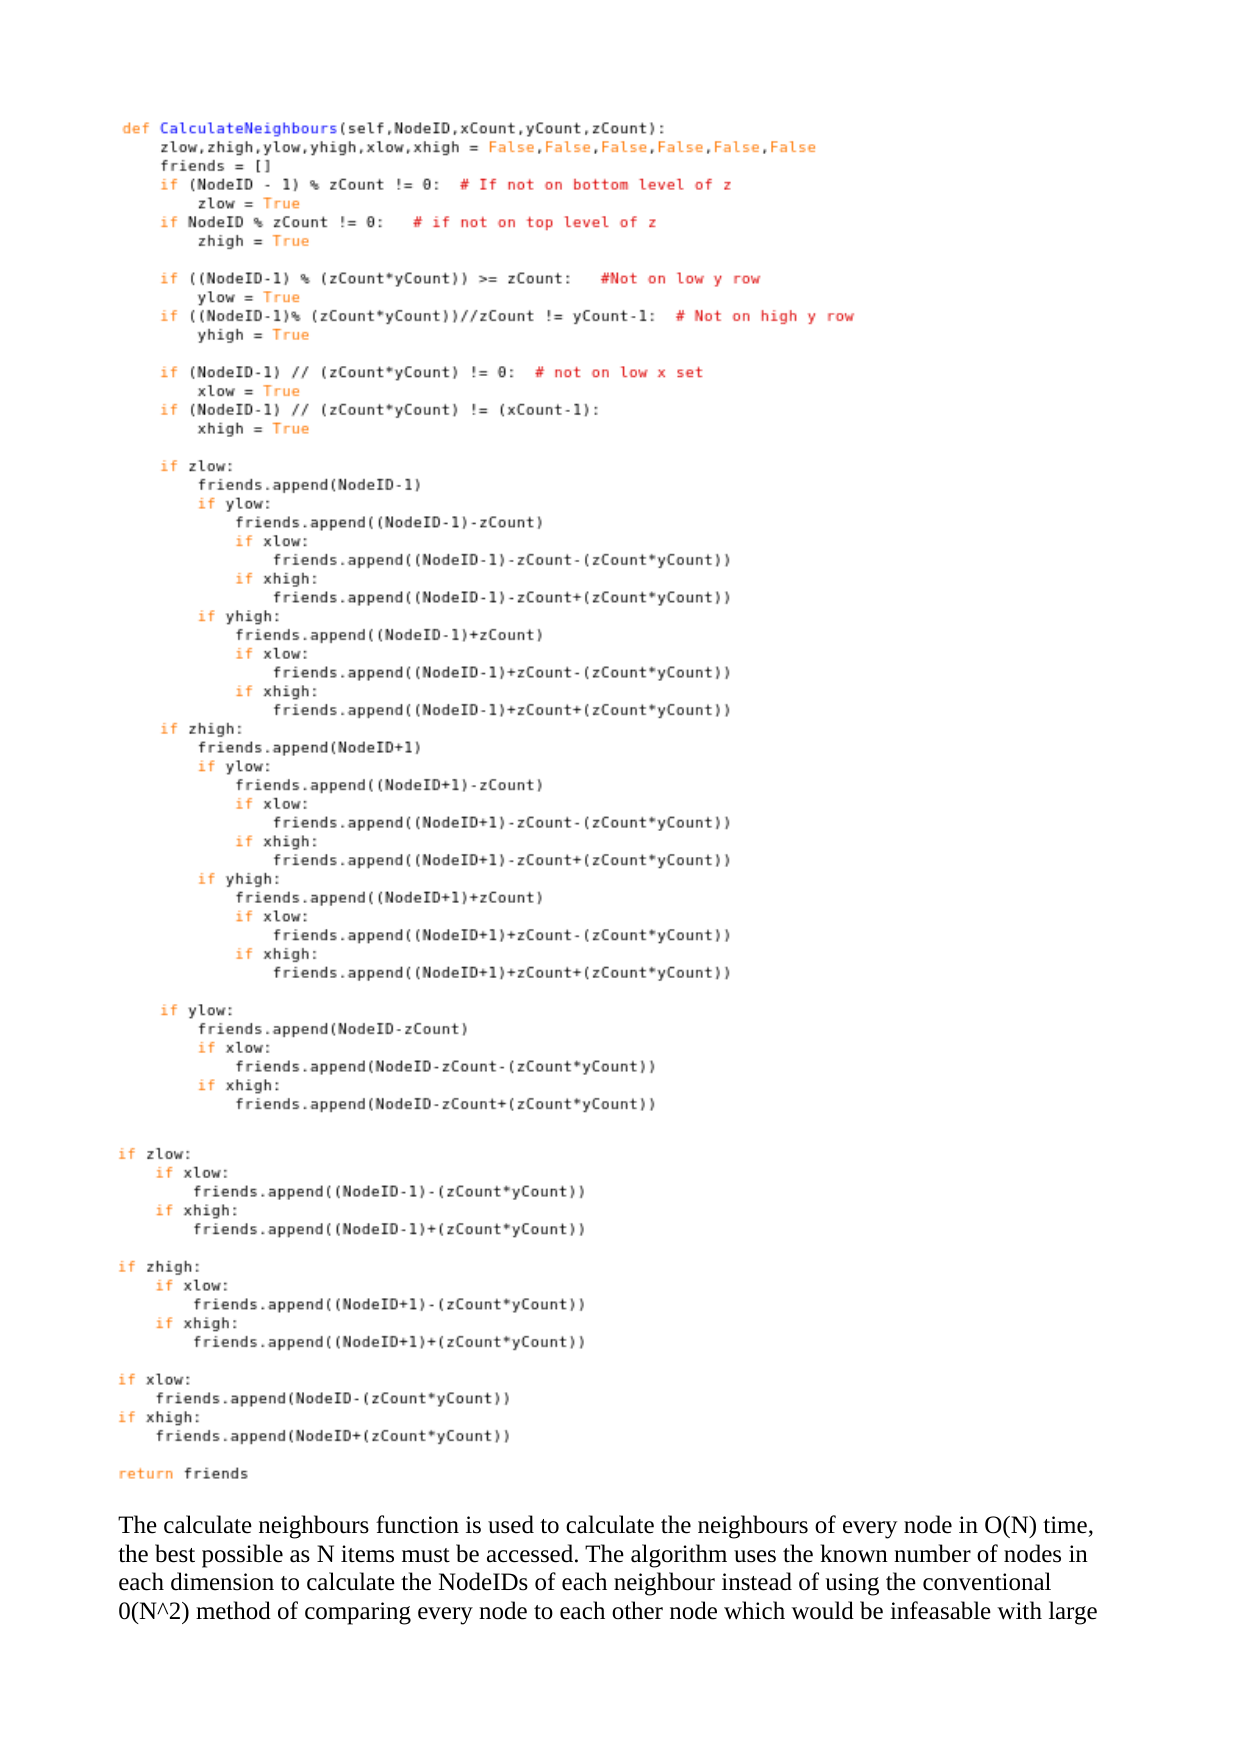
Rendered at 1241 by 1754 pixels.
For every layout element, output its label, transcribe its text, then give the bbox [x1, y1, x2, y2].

picture [118, 1142, 598, 1482]
picture [118, 118, 867, 1114]
text The calculate neighbours function is used to calculate the neighbours of every node in O(N) time, the best possible as N items must be accessed. The algorithm uses the known number of nodes in each dimension to calculate the NodeIDs of each neighbour instead of using the conventional 0(N^2) method of comparing every node to each other node which would be infeasable with large [118, 1510, 1122, 1625]
